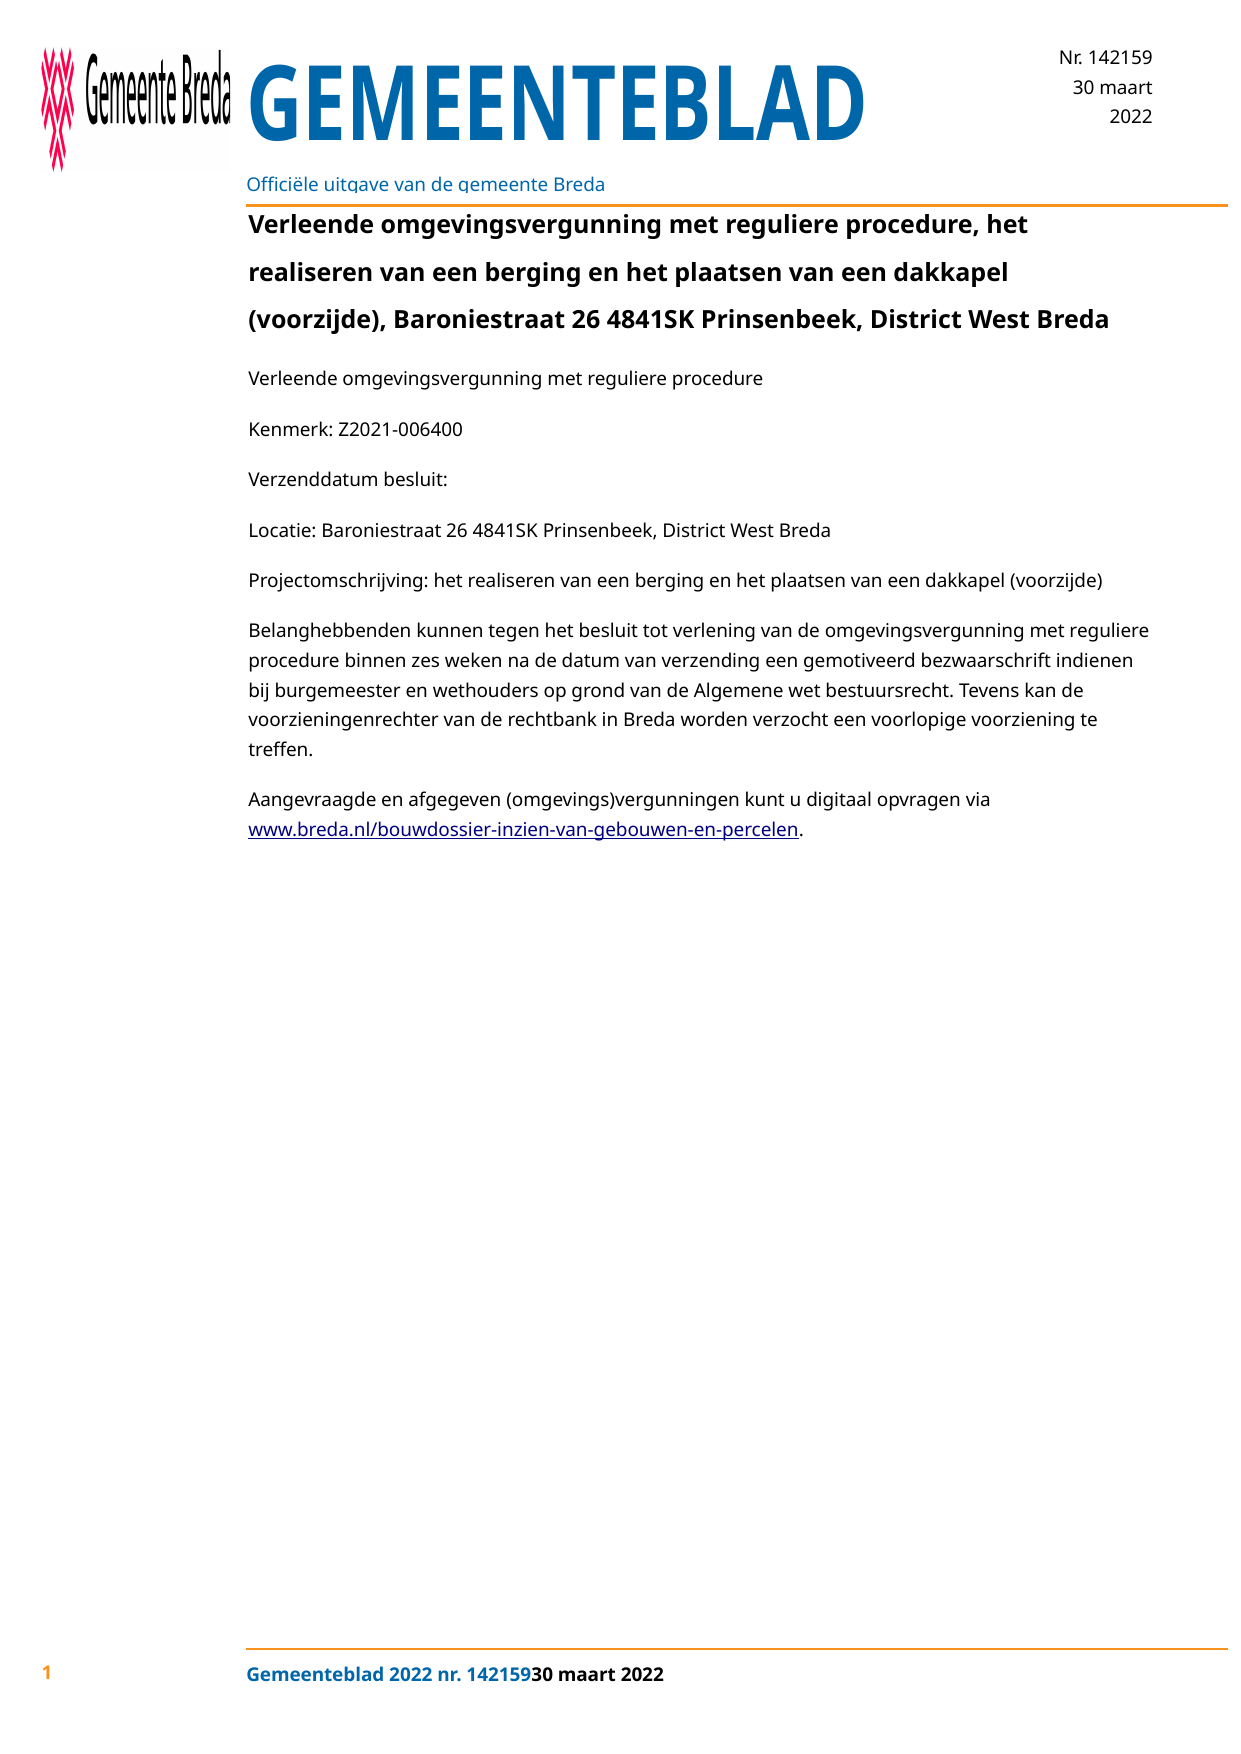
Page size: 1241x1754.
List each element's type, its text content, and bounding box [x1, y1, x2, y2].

text Locatie: Baroniestraat 26 4841SK Prinsenbeek, District West Breda [248, 517, 1152, 542]
text Kenmerk: Z2021-006400 [248, 416, 1152, 442]
text Verleende omgevingsvergunning met reguliere procedure, het realiseren van een berging en het plaatsen van een dakkapel (voorzijde), Baroniestraat 26 4841SK Prinsenbeek, District West Breda [248, 207, 1152, 336]
text Projectomschrijving: het realiseren van een berging en het plaatsen van een dakkapel (voorzijde) [248, 567, 1152, 593]
text Aangevraagde en afgegeven (omgevings)vergunningen kunt u digitaal opvragen via www.breda.nl/bouwdossier-inzien-van-gebouwen-en-percelen. [248, 786, 1152, 842]
text Verzenddatum besluit: [248, 466, 1152, 492]
picture [41, 47, 231, 172]
text Verleende omgevingsvergunning met reguliere procedure [248, 366, 1152, 391]
text Belanghebbenden kunnen tegen het besluit tot verlening van de omgevingsvergunning met reguliere procedure binnen zes weken na de datum van verzending een gemotiveerd bezwaarschrift indienen bij burgemeester en wethouders op grond van de Algemene wet bestuursrecht. Tevens kan de voorzieningenrechter van de rechtbank in Breda worden verzocht een voorlopige voorziening te treffen. [248, 618, 1152, 762]
